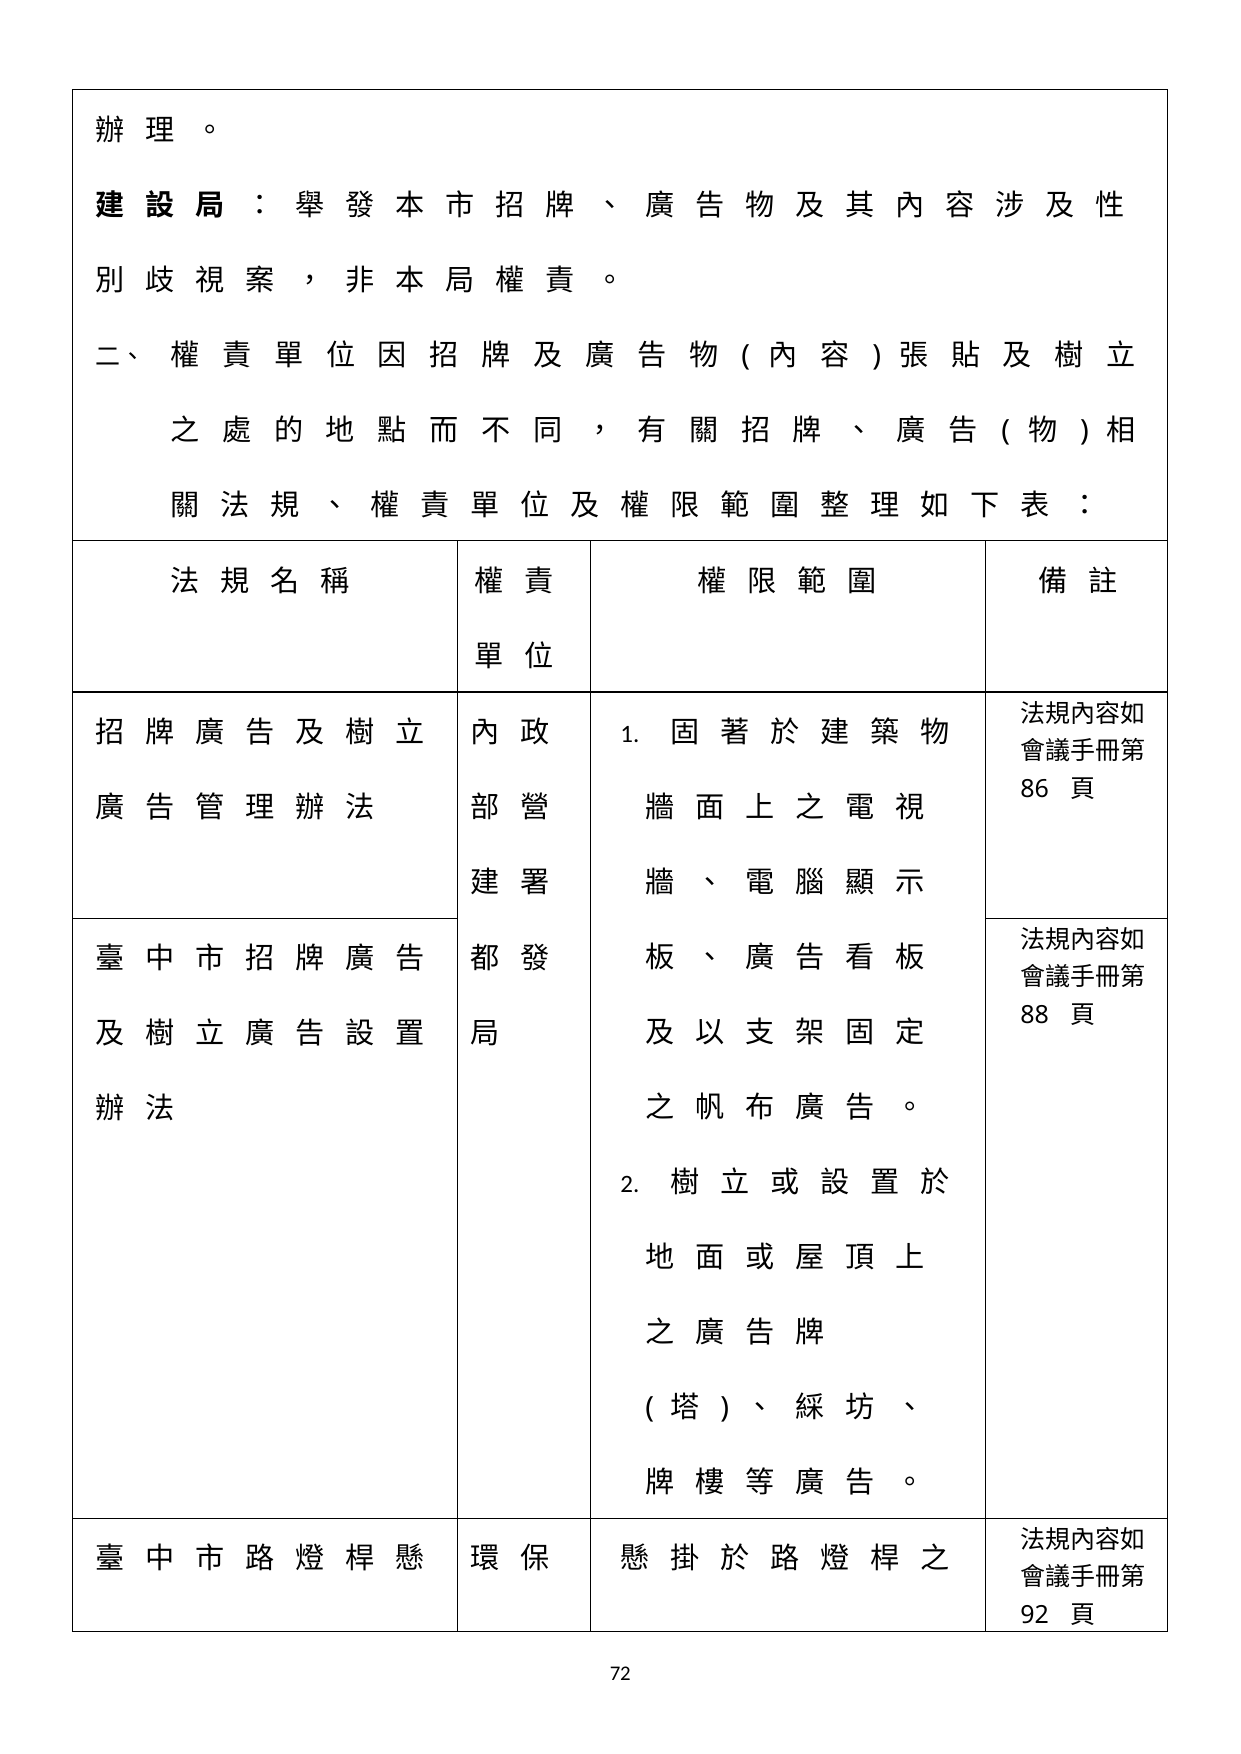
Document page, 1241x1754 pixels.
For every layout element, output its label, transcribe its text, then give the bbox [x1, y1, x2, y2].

table_cell 懸掛於路燈桿之 [591, 1519, 985, 1631]
table_cell 法規內容如會議手冊第88頁 [986, 919, 1167, 1517]
table_cell 臺中市招牌廣告及樹立廣告設置辦法 [73, 919, 457, 1517]
table_cell 固著於建築物牆面上之電視牆、電腦顯示板、廣告看板及以支架固定之帆布廣告。 樹立或設置於地面或屋頂上之廣告牌(塔)、綵坊、牌樓等廣告。 [591, 693, 985, 1517]
table_cell 權限範圍 [591, 541, 985, 691]
table_cell 權責單位 [458, 541, 590, 691]
table_cell 法規內容如會議手冊第92頁 [986, 1519, 1167, 1631]
table_cell 法規名稱 [73, 541, 457, 691]
table_cell 備註 [986, 541, 1167, 691]
table_cell 法規內容如會議手冊第86頁 [986, 693, 1167, 917]
table_cell 內政部營建署 [458, 693, 590, 917]
table_cell 都發局 [458, 918, 590, 1517]
table_header 辦理。 建設局：舉發本市招牌、廣告物及其內容涉及性別歧視案，非本局權責。 權責單位因招牌及廣告物(內容)張貼及樹立之處的地點而不同，有關招牌、廣告(物)相關法規、權責單位及權限範圍整理如下表： [73, 90, 1167, 540]
table_cell 環保 [458, 1519, 590, 1631]
table_cell 臺中市路燈桿懸 [73, 1519, 457, 1631]
table_cell 招牌廣告及樹立廣告管理辦法 [73, 693, 457, 917]
